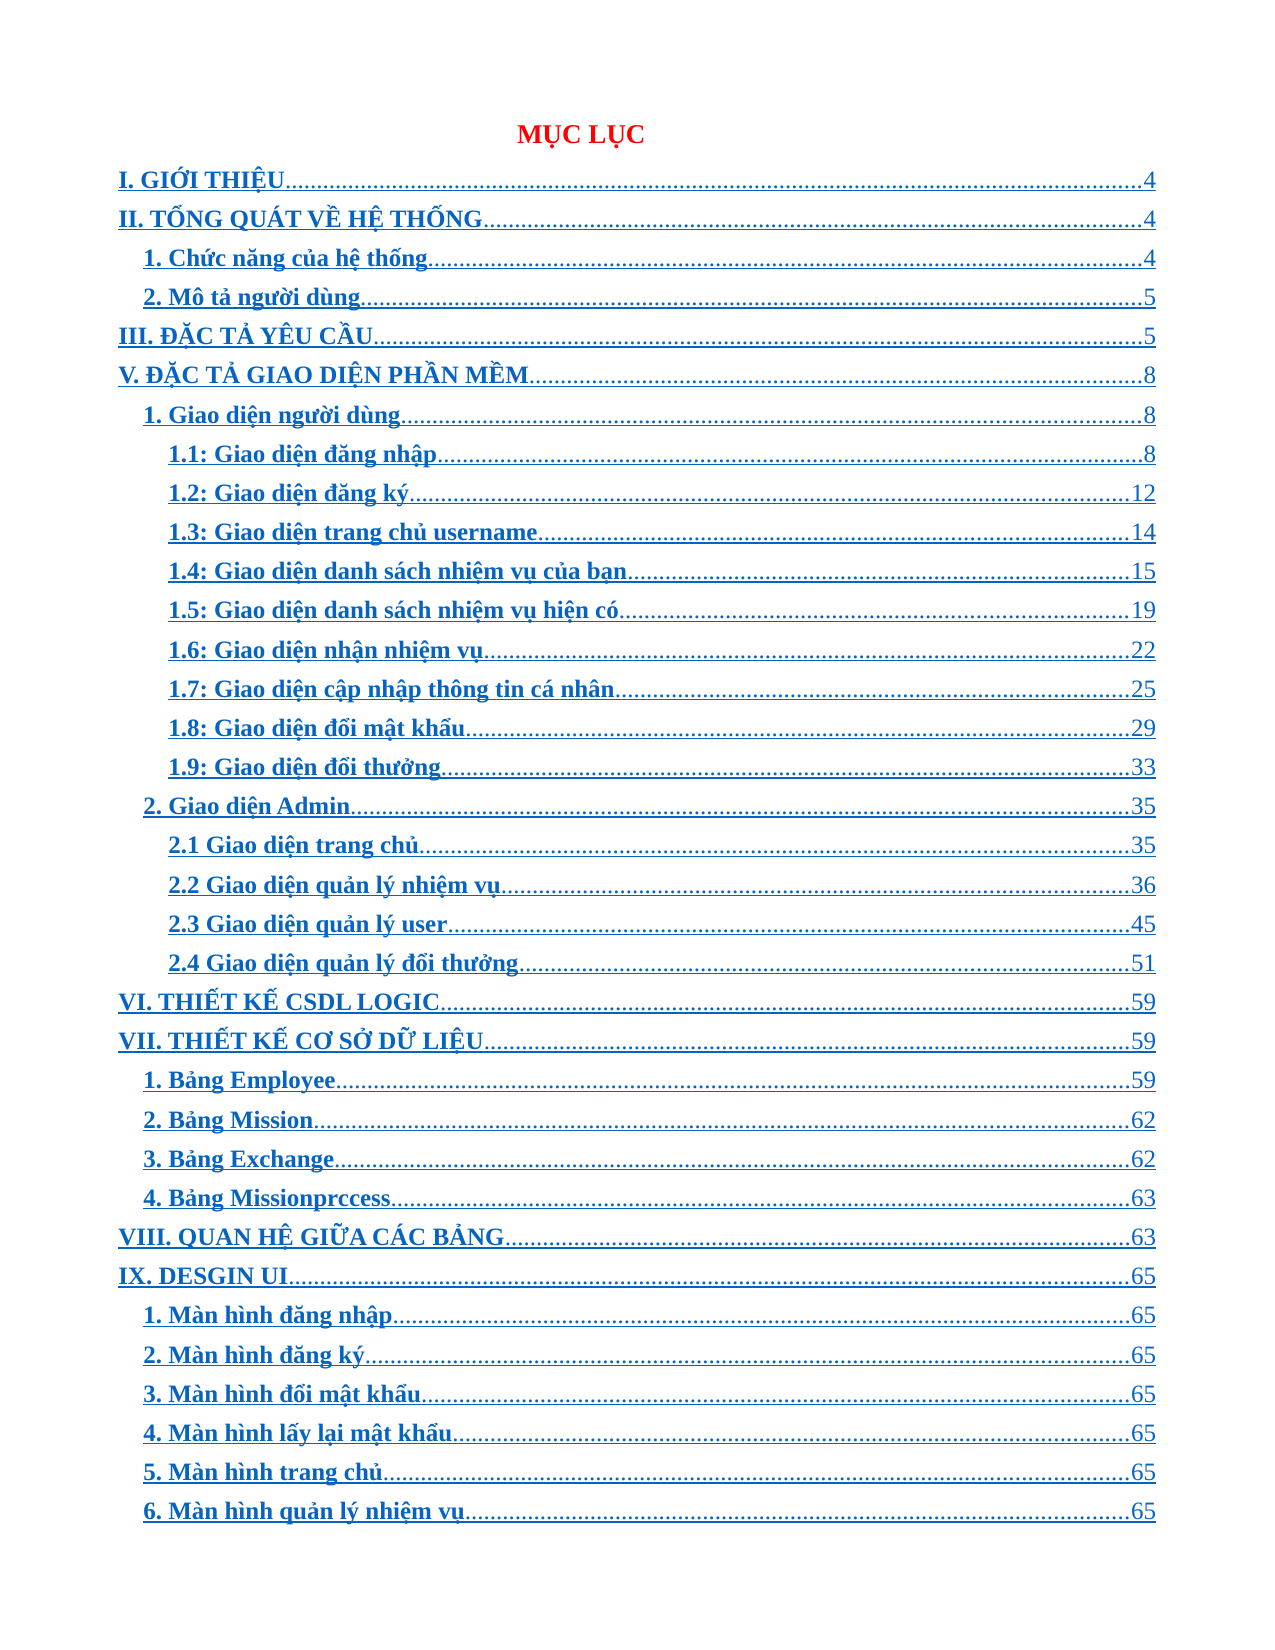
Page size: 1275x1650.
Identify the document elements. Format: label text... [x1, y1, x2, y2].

text 4. Màn hình lấy lại mật khẩu 65 [143, 1418, 1157, 1447]
text 2.1 Giao diện trang chủ 35 [168, 831, 1157, 859]
text 1.1: Giao diện đăng nhập 8 [168, 439, 1157, 468]
text IX. DESGIN UI 65 [118, 1261, 1157, 1290]
text VIII. QUAN HỆ GIỮA CÁC BẢNG 63 [118, 1222, 1157, 1251]
text VI. THIẾT KẾ CSDL LOGIC 59 [118, 987, 1157, 1016]
text 2.4 Giao diện quản lý đổi thưởng 51 [168, 948, 1157, 977]
text 6. Màn hình quản lý nhiệm vụ 65 [143, 1496, 1157, 1525]
text 1.4: Giao diện danh sách nhiệm vụ của bạn 15 [168, 556, 1157, 585]
text 2.3 Giao diện quản lý user 45 [168, 909, 1157, 938]
text V. ĐẶC TẢ GIAO DIỆN PHẦN MỀM 8 [118, 361, 1157, 389]
text 1.9: Giao diện đổi thưởng 33 [168, 752, 1157, 781]
text 1.5: Giao diện danh sách nhiệm vụ hiện có 19 [168, 596, 1157, 624]
text 1. Màn hình đăng nhập 65 [143, 1301, 1157, 1329]
text I. GIỚI THIỆU 4 [118, 165, 1157, 193]
text 1.6: Giao diện nhận nhiệm vụ 22 [168, 635, 1157, 663]
text 2. Mô tả người dùng 5 [143, 282, 1157, 311]
text 1.2: Giao diện đăng ký 12 [168, 478, 1157, 507]
text 1.7: Giao diện cập nhập thông tin cá nhân 25 [168, 674, 1157, 703]
text 3. Màn hình đổi mật khẩu 65 [143, 1379, 1157, 1408]
text 2. Bảng Mission 62 [143, 1105, 1157, 1133]
text 2.2 Giao diện quản lý nhiệm vụ 36 [168, 870, 1157, 898]
text 1.3: Giao diện trang chủ username 14 [168, 517, 1157, 546]
text 4. Bảng Missionprccess 63 [143, 1183, 1157, 1212]
text 2. Giao diện Admin 35 [143, 791, 1157, 820]
text II. TỔNG QUÁT VỀ HỆ THỐNG 4 [118, 204, 1157, 233]
text 1.8: Giao diện đổi mật khẩu 29 [168, 713, 1157, 742]
text 1. Giao diện người dùng 8 [143, 400, 1157, 428]
text VII. THIẾT KẾ CƠ SỞ DỮ LIỆU 59 [118, 1026, 1157, 1055]
text 1. Bảng Employee 59 [143, 1066, 1157, 1094]
text 5. Màn hình trang chủ 65 [143, 1457, 1157, 1486]
text 3. Bảng Exchange 62 [143, 1144, 1157, 1173]
text 1. Chức năng của hệ thống 4 [143, 243, 1157, 272]
text III. ĐẶC TẢ YÊU CẦU 5 [118, 321, 1157, 350]
subtitle MỤC LỤC [74, 118, 1157, 149]
text 2. Màn hình đăng ký 65 [143, 1340, 1157, 1368]
